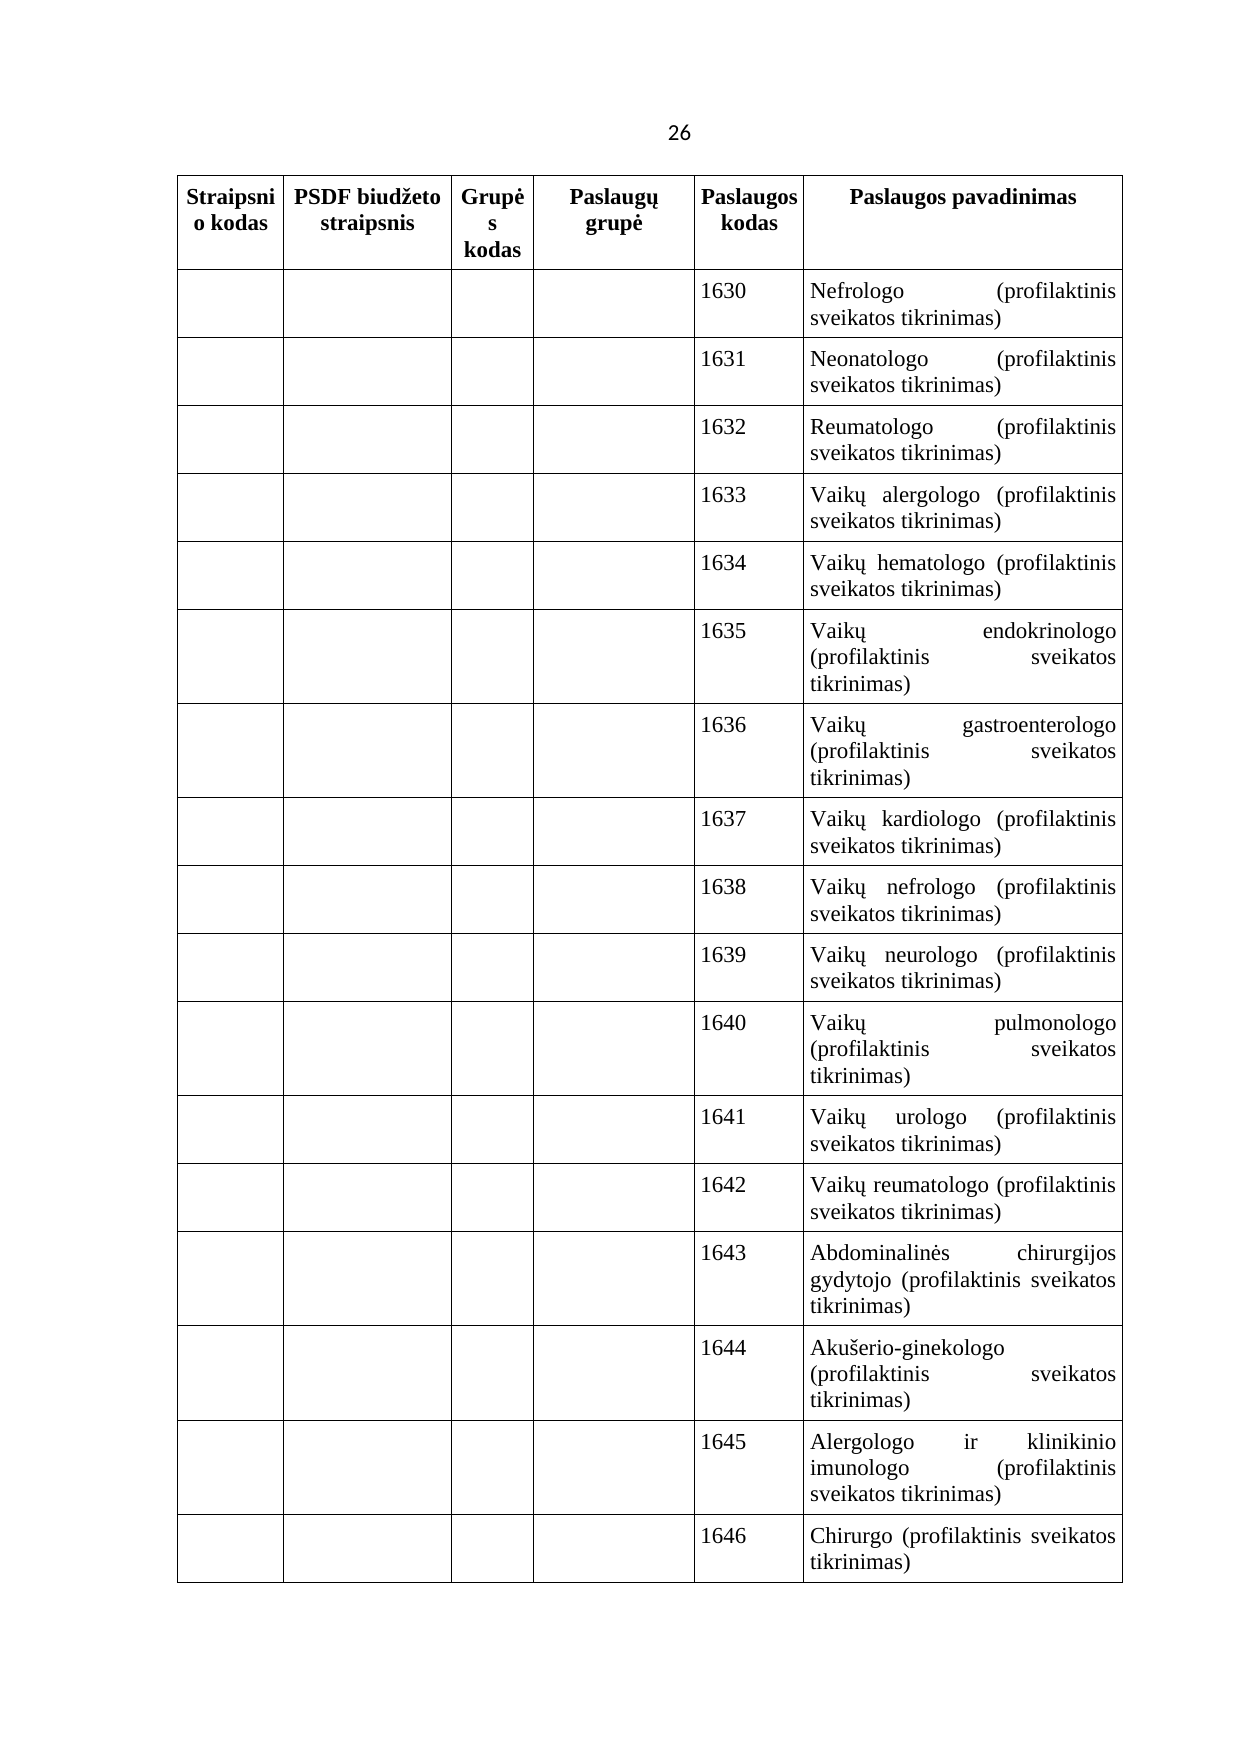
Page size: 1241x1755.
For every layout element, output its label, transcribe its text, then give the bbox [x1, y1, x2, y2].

table_header Paslaugų grupė [534, 176, 694, 269]
table_header PSDF biudžeto straipsnis [284, 176, 451, 269]
table_cell [284, 1002, 451, 1095]
table_cell [284, 1164, 451, 1231]
table_cell [534, 542, 694, 609]
table_cell [284, 406, 451, 473]
table_cell [178, 338, 283, 405]
table_cell [178, 1326, 283, 1420]
table_cell Vaikų gastroenterologo (profilaktinis sveikatos tikrinimas) [804, 704, 1122, 797]
table_cell 1632 [695, 406, 803, 473]
table_cell [284, 338, 451, 405]
table_cell [452, 934, 533, 1001]
table_cell [178, 704, 283, 797]
table_cell Abdominalinės chirurgijos gydytojo (profilaktinis sveikatos tikrinimas) [804, 1232, 1122, 1325]
table_header Straipsnio kodas [178, 176, 283, 269]
table_cell [534, 1096, 694, 1163]
table_cell Akušerio-ginekologo (profilaktinis sveikatos tikrinimas) [804, 1326, 1122, 1420]
table_cell [178, 270, 283, 337]
table_cell [284, 934, 451, 1001]
table_cell Nefrologo (profilaktinis sveikatos tikrinimas) [804, 270, 1122, 337]
table_cell [534, 798, 694, 865]
table_cell Chirurgo (profilaktinis sveikatos tikrinimas) [804, 1515, 1122, 1582]
table_cell Vaikų endokrinologo (profilaktinis sveikatos tikrinimas) [804, 610, 1122, 703]
table_cell [452, 866, 533, 933]
table_cell 1637 [695, 798, 803, 865]
table_cell [452, 1164, 533, 1231]
table_cell [178, 1232, 283, 1325]
table_cell [534, 1515, 694, 1582]
table_cell 1636 [695, 704, 803, 797]
table_cell Neonatologo (profilaktinis sveikatos tikrinimas) [804, 338, 1122, 405]
table_cell [452, 798, 533, 865]
table_cell [178, 1164, 283, 1231]
table_cell [452, 474, 533, 541]
table_cell [284, 1232, 451, 1325]
table_cell [534, 474, 694, 541]
table_cell [452, 1515, 533, 1582]
table_cell [452, 1232, 533, 1325]
table_cell 1630 [695, 270, 803, 337]
table_cell [284, 866, 451, 933]
table_cell 1645 [695, 1421, 803, 1514]
table_cell [534, 1326, 694, 1420]
table_cell [284, 1096, 451, 1163]
table_cell [178, 798, 283, 865]
table_cell [534, 338, 694, 405]
table_cell [534, 270, 694, 337]
table_cell [284, 474, 451, 541]
table_cell [178, 542, 283, 609]
table_cell 1634 [695, 542, 803, 609]
table_header Paslaugos pavadinimas [804, 176, 1122, 269]
table_cell [178, 474, 283, 541]
table_cell Vaikų nefrologo (profilaktinis sveikatos tikrinimas) [804, 866, 1122, 933]
table_cell [284, 1515, 451, 1582]
table_cell Vaikų hematologo (profilaktinis sveikatos tikrinimas) [804, 542, 1122, 609]
table_header Grupės kodas [452, 176, 533, 269]
table_cell [534, 866, 694, 933]
table_cell [452, 1326, 533, 1420]
table_cell 1640 [695, 1002, 803, 1095]
table_cell [452, 1002, 533, 1095]
table_cell [534, 934, 694, 1001]
table_cell [452, 1096, 533, 1163]
table_cell [534, 610, 694, 703]
table_cell [452, 704, 533, 797]
table_cell 1633 [695, 474, 803, 541]
table_cell [178, 1002, 283, 1095]
table_cell 1646 [695, 1515, 803, 1582]
table_cell [452, 338, 533, 405]
table_cell Vaikų reumatologo (profilaktinis sveikatos tikrinimas) [804, 1164, 1122, 1231]
table_cell [534, 1421, 694, 1514]
table_cell [452, 542, 533, 609]
table_cell [178, 610, 283, 703]
table_cell [452, 610, 533, 703]
table_cell [178, 406, 283, 473]
table_cell Alergologo ir klinikinio imunologo (profilaktinis sveikatos tikrinimas) [804, 1421, 1122, 1514]
table_cell [178, 866, 283, 933]
table_cell 1631 [695, 338, 803, 405]
table_cell [178, 1515, 283, 1582]
table_cell [534, 406, 694, 473]
table_cell [178, 934, 283, 1001]
table_cell [284, 1326, 451, 1420]
table_cell Vaikų pulmonologo (profilaktinis sveikatos tikrinimas) [804, 1002, 1122, 1095]
table_cell 1635 [695, 610, 803, 703]
table_cell 1639 [695, 934, 803, 1001]
table_cell [284, 1421, 451, 1514]
table_cell [452, 1421, 533, 1514]
table_cell [284, 542, 451, 609]
table_cell [452, 406, 533, 473]
table_cell [178, 1096, 283, 1163]
table_cell 1644 [695, 1326, 803, 1420]
table_cell Reumatologo (profilaktinis sveikatos tikrinimas) [804, 406, 1122, 473]
table_cell 1638 [695, 866, 803, 933]
table_cell [534, 1232, 694, 1325]
table_cell [534, 1002, 694, 1095]
table_cell Vaikų alergologo (profilaktinis sveikatos tikrinimas) [804, 474, 1122, 541]
table_cell [284, 610, 451, 703]
table_cell [284, 704, 451, 797]
table_cell [284, 798, 451, 865]
table_cell 1642 [695, 1164, 803, 1231]
table_cell 1641 [695, 1096, 803, 1163]
table_header Paslaugos kodas [695, 176, 803, 269]
table_cell [534, 1164, 694, 1231]
table_cell [178, 1421, 283, 1514]
table_cell [284, 270, 451, 337]
table_cell Vaikų urologo (profilaktinis sveikatos tikrinimas) [804, 1096, 1122, 1163]
table_cell [534, 704, 694, 797]
table_cell Vaikų kardiologo (profilaktinis sveikatos tikrinimas) [804, 798, 1122, 865]
table_cell Vaikų neurologo (profilaktinis sveikatos tikrinimas) [804, 934, 1122, 1001]
table_cell [452, 270, 533, 337]
table_cell 1643 [695, 1232, 803, 1325]
